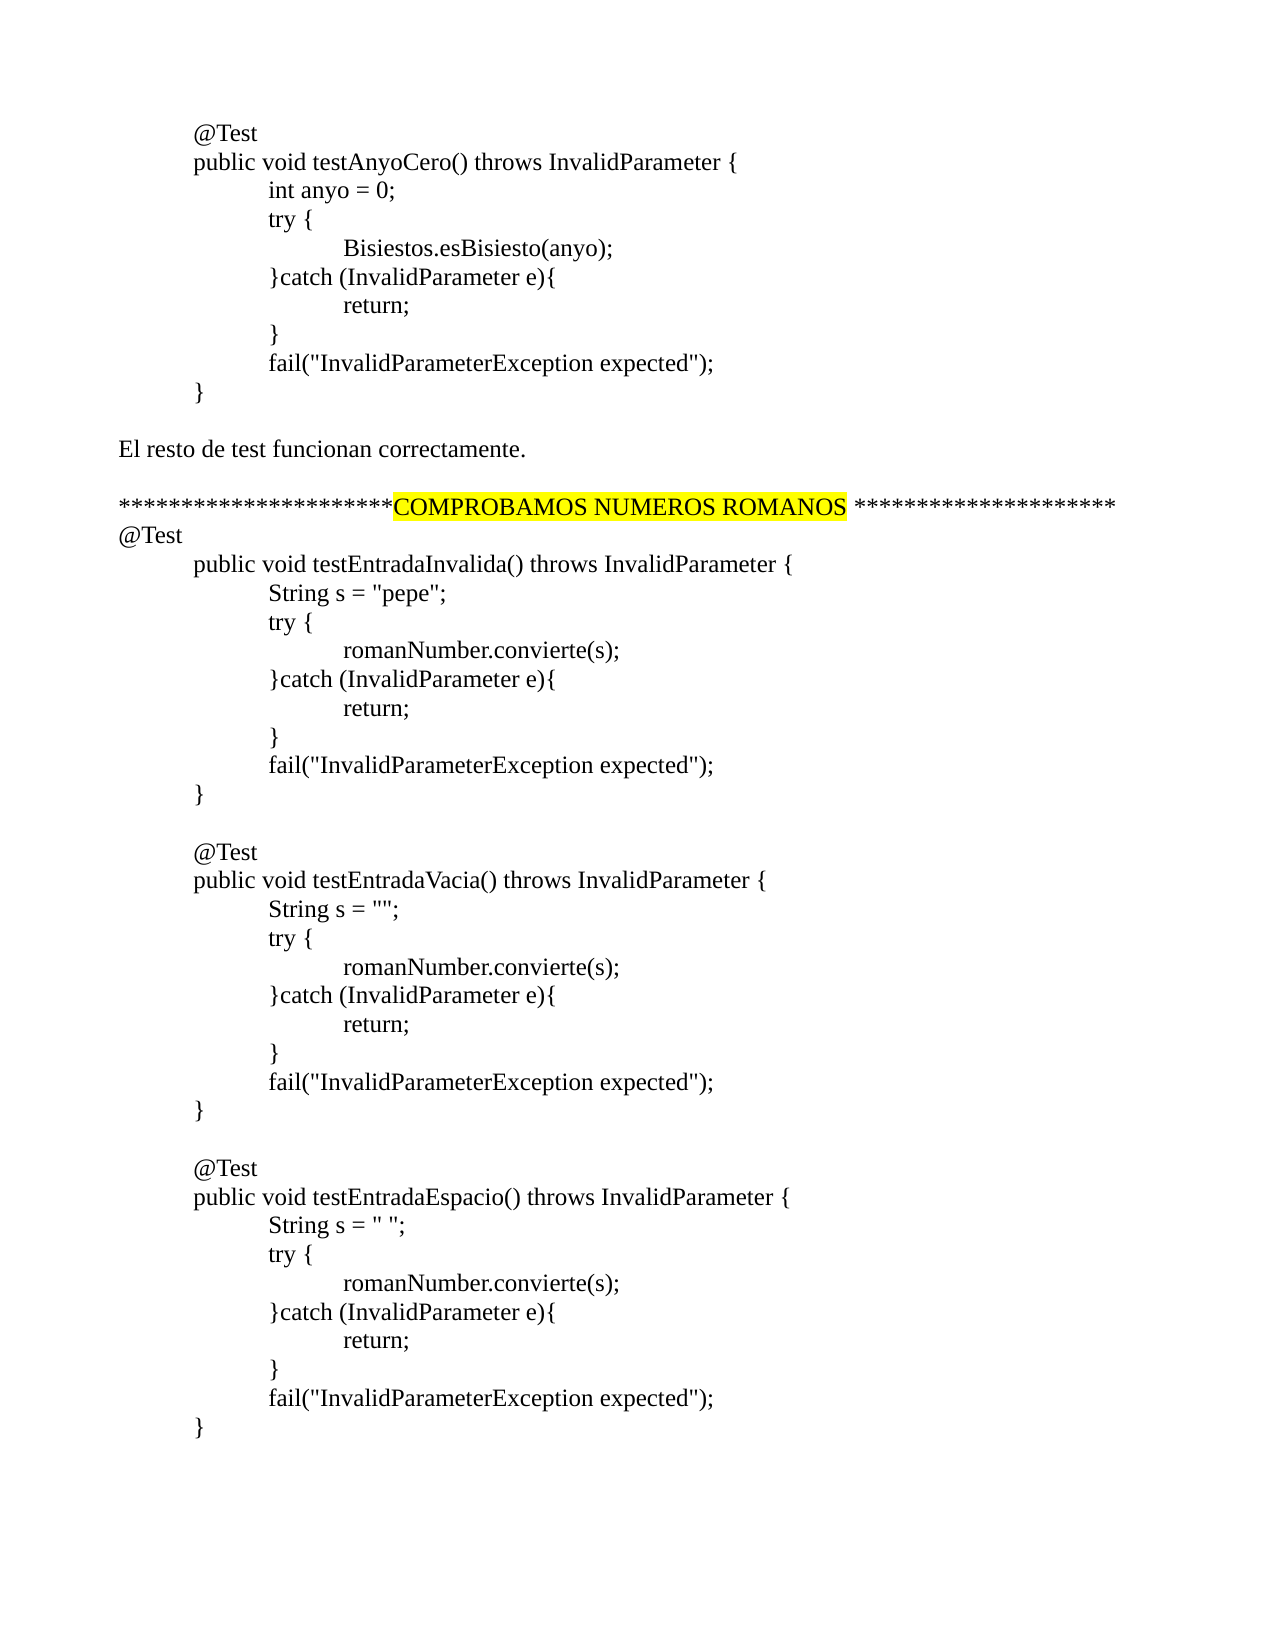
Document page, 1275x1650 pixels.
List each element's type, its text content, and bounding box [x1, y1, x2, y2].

text } [118, 779, 1157, 808]
text int anyo = 0; [118, 176, 1157, 204]
text public void testEntradaVacia() throws InvalidParameter { [118, 866, 1157, 894]
text String s = "pepe"; [118, 578, 1157, 607]
text fail("InvalidParameterException expected"); [118, 1067, 1157, 1096]
text fail("InvalidParameterException expected"); [118, 1383, 1157, 1412]
text } [118, 377, 1157, 406]
text @Test [118, 118, 1157, 147]
text return; [118, 693, 1157, 722]
text } [118, 1096, 1157, 1124]
text return; [118, 291, 1157, 319]
text @Test [118, 521, 1157, 549]
text } [118, 722, 1157, 751]
text **********************COMPROBAMOS NUMEROS ROMANOS ********************* [118, 492, 1157, 521]
text romanNumber.convierte(s); [118, 636, 1157, 664]
text romanNumber.convierte(s); [118, 952, 1157, 981]
text public void testEntradaInvalida() throws InvalidParameter { [118, 549, 1157, 578]
text String s = " "; [118, 1211, 1157, 1239]
text Bisiestos.esBisiesto(anyo); [118, 233, 1157, 262]
text } [118, 319, 1157, 348]
text String s = ""; [118, 894, 1157, 923]
text fail("InvalidParameterException expected"); [118, 348, 1157, 377]
text try { [118, 204, 1157, 233]
text } [118, 1038, 1157, 1067]
text return; [118, 1009, 1157, 1038]
text }catch (InvalidParameter e){ [118, 262, 1157, 291]
text public void testEntradaEspacio() throws InvalidParameter { [118, 1182, 1157, 1211]
text romanNumber.convierte(s); [118, 1268, 1157, 1297]
text @Test [118, 837, 1157, 866]
text public void testAnyoCero() throws InvalidParameter { [118, 147, 1157, 176]
text fail("InvalidParameterException expected"); [118, 751, 1157, 779]
text El resto de test funcionan correctamente. [118, 434, 1157, 463]
text }catch (InvalidParameter e){ [118, 981, 1157, 1009]
text } [118, 1412, 1157, 1441]
text return; [118, 1326, 1157, 1354]
text try { [118, 923, 1157, 952]
text } [118, 1354, 1157, 1383]
text }catch (InvalidParameter e){ [118, 1297, 1157, 1326]
text }catch (InvalidParameter e){ [118, 664, 1157, 693]
text try { [118, 1239, 1157, 1268]
text try { [118, 607, 1157, 636]
text @Test [118, 1153, 1157, 1182]
